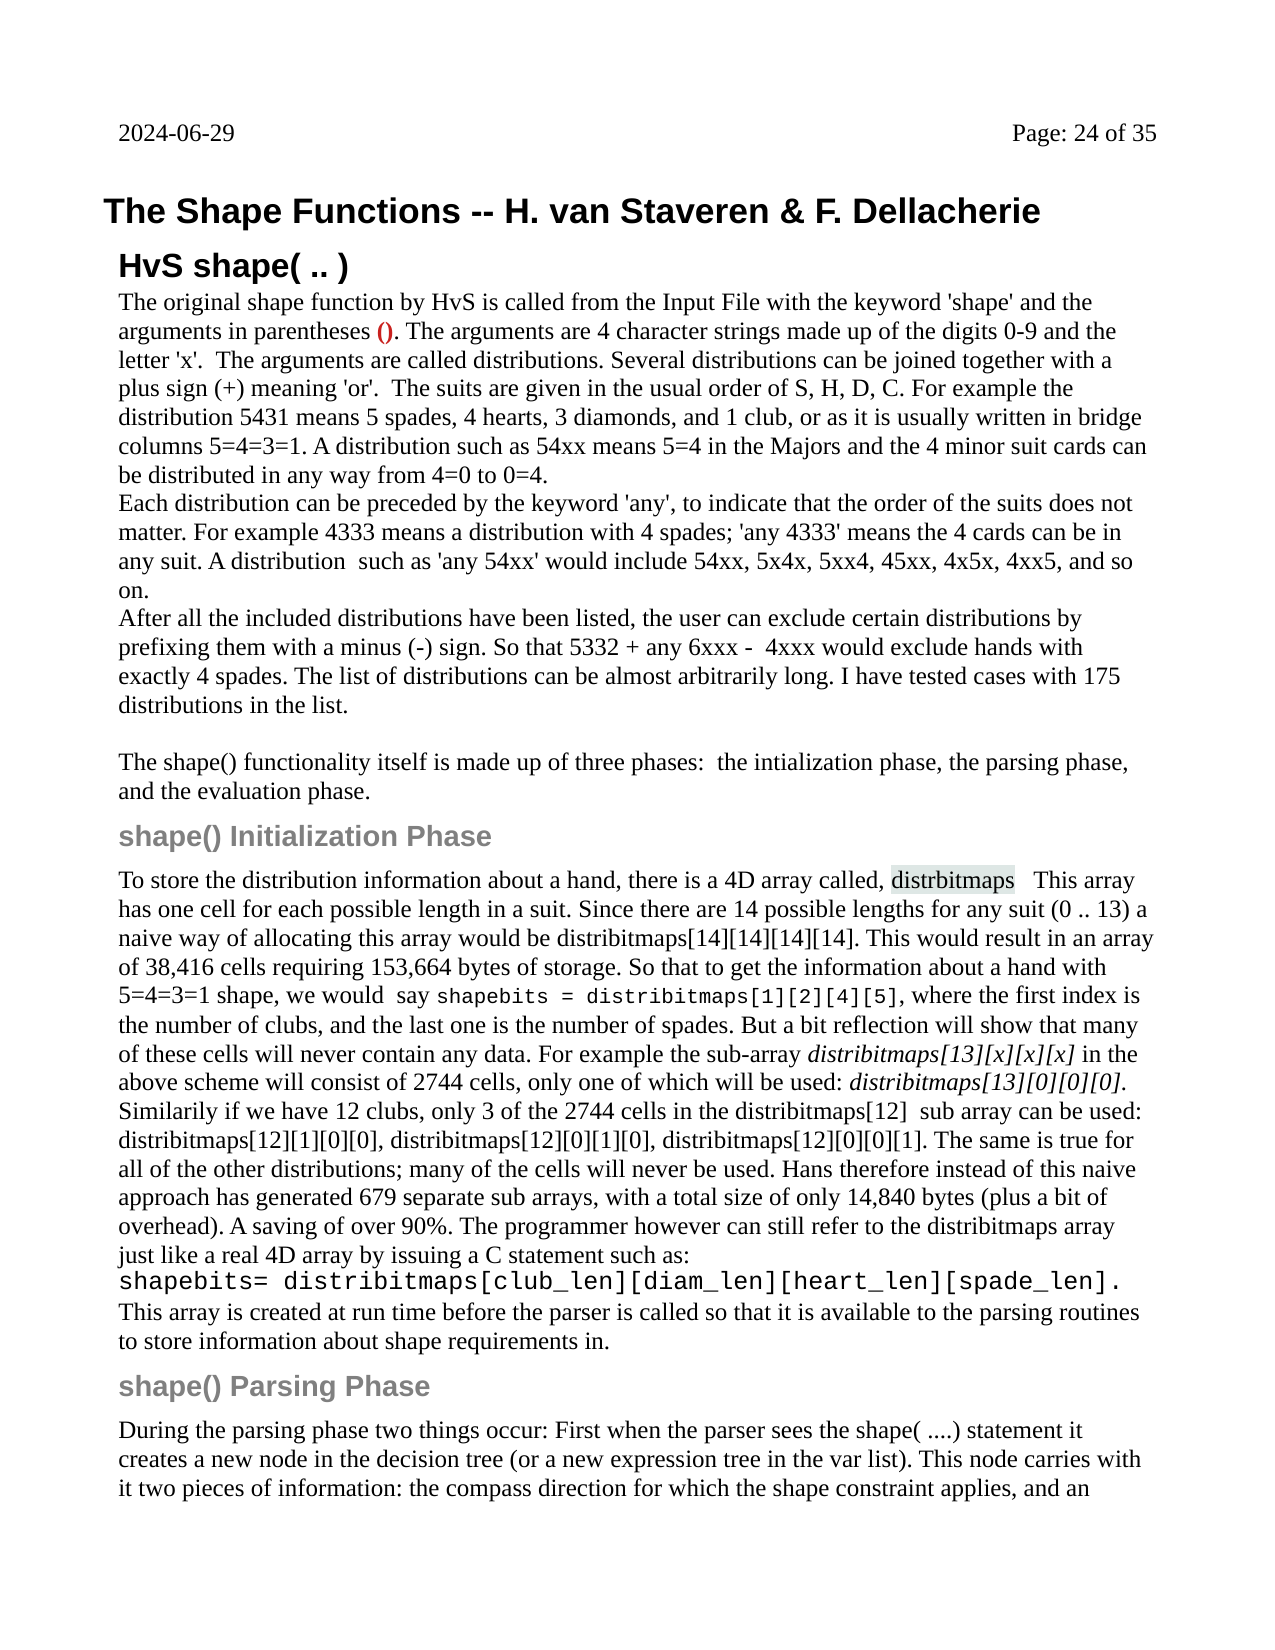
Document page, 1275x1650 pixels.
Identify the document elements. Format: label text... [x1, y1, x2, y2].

text This array is created at run time before the parser is called so that it is available to the parsing routines to store information about shape requirements in. [118, 1297, 1157, 1354]
text During the parsing phase two things occur: First when the parser sees the shape( ....) statement it creates a new node in the decision tree (or a new expression tree in the var list). This node carries with it two pieces of information: the compass direction for which the shape constraint applies, and an [118, 1415, 1157, 1501]
text shapebits= distribitmaps[club_len][diam_len][heart_len][spade_len]. [118, 1269, 1157, 1297]
text The shape() functionality itself is made up of three phases: the intialization phase, the parsing phase, and the evaluation phase. [118, 747, 1157, 805]
subtitle shape() Initialization Phase [118, 819, 1157, 853]
subtitle HvS shape( .. ) [118, 246, 1157, 284]
text To store the distribution information about a hand, there is a 4D array called, distrbitmaps This array has one cell for each possible length in a suit. Since there are 14 possible lengths for any suit (0 .. 13) a naive way of allocating this array would be distribitmaps[14][14][14][14]. This would result in an array of 38,416 cells requiring 153,664 bytes of storage. So that to get the information about a hand with 5=4=3=1 shape, we would say shapebits = distribitmaps[1][2][4][5], where the first index is the number of clubs, and the last one is the number of spades. But a bit reflection will show that many of these cells will never contain any data. For example the sub-array distribitmaps[13][x][x][x] in the above scheme will consist of 2744 cells, only one of which will be used: distribitmaps[13][0][0][0]. Similarily if we have 12 clubs, only 3 of the 2744 cells in the distribitmaps[12] sub array can be used: distribitmaps[12][1][0][0], distribitmaps[12][0][1][0], distribitmaps[12][0][0][1]. The same is true for all of the other distributions; many of the cells will never be used. Hans therefore instead of this naive approach has generated 679 separate sub arrays, with a total size of only 14,840 bytes (plus a bit of overhead). A saving of over 90%. The programmer however can still refer to the distribitmaps array just like a real 4D array by issuing a C statement such as: [118, 865, 1157, 1269]
subtitle The Shape Functions -- H. van Staveren & F. Dellacherie [103, 190, 1157, 231]
text After all the included distributions have been listed, the user can exclude certain distributions by prefixing them with a minus (-) sign. So that 5332 + any 6xxx - 4xxx would exclude hands with exactly 4 spades. The list of distributions can be almost arbitrarily long. I have tested cases with 175 distributions in the list. [118, 603, 1157, 718]
subtitle shape() Parsing Phase [118, 1369, 1157, 1403]
text Each distribution can be preceded by the keyword 'any', to indicate that the order of the suits does not matter. For example 4333 means a distribution with 4 spades; 'any 4333' means the 4 cards can be in any suit. A distribution such as 'any 54xx' would include 54xx, 5x4x, 5xx4, 45xx, 4x5x, 4xx5, and so on. [118, 488, 1157, 603]
text The original shape function by HvS is called from the Input File with the keyword 'shape' and the arguments in parentheses (). The arguments are 4 character strings made up of the digits 0-9 and the letter 'x'. The arguments are called distributions. Several distributions can be joined together with a plus sign (+) meaning 'or'. The suits are given in the usual order of S, H, D, C. For example the distribution 5431 means 5 spades, 4 hearts, 3 diamonds, and 1 club, or as it is usually written in bridge columns 5=4=3=1. A distribution such as 54xx means 5=4 in the Majors and the 4 minor suit cards can be distributed in any way from 4=0 to 0=4. [118, 287, 1157, 488]
